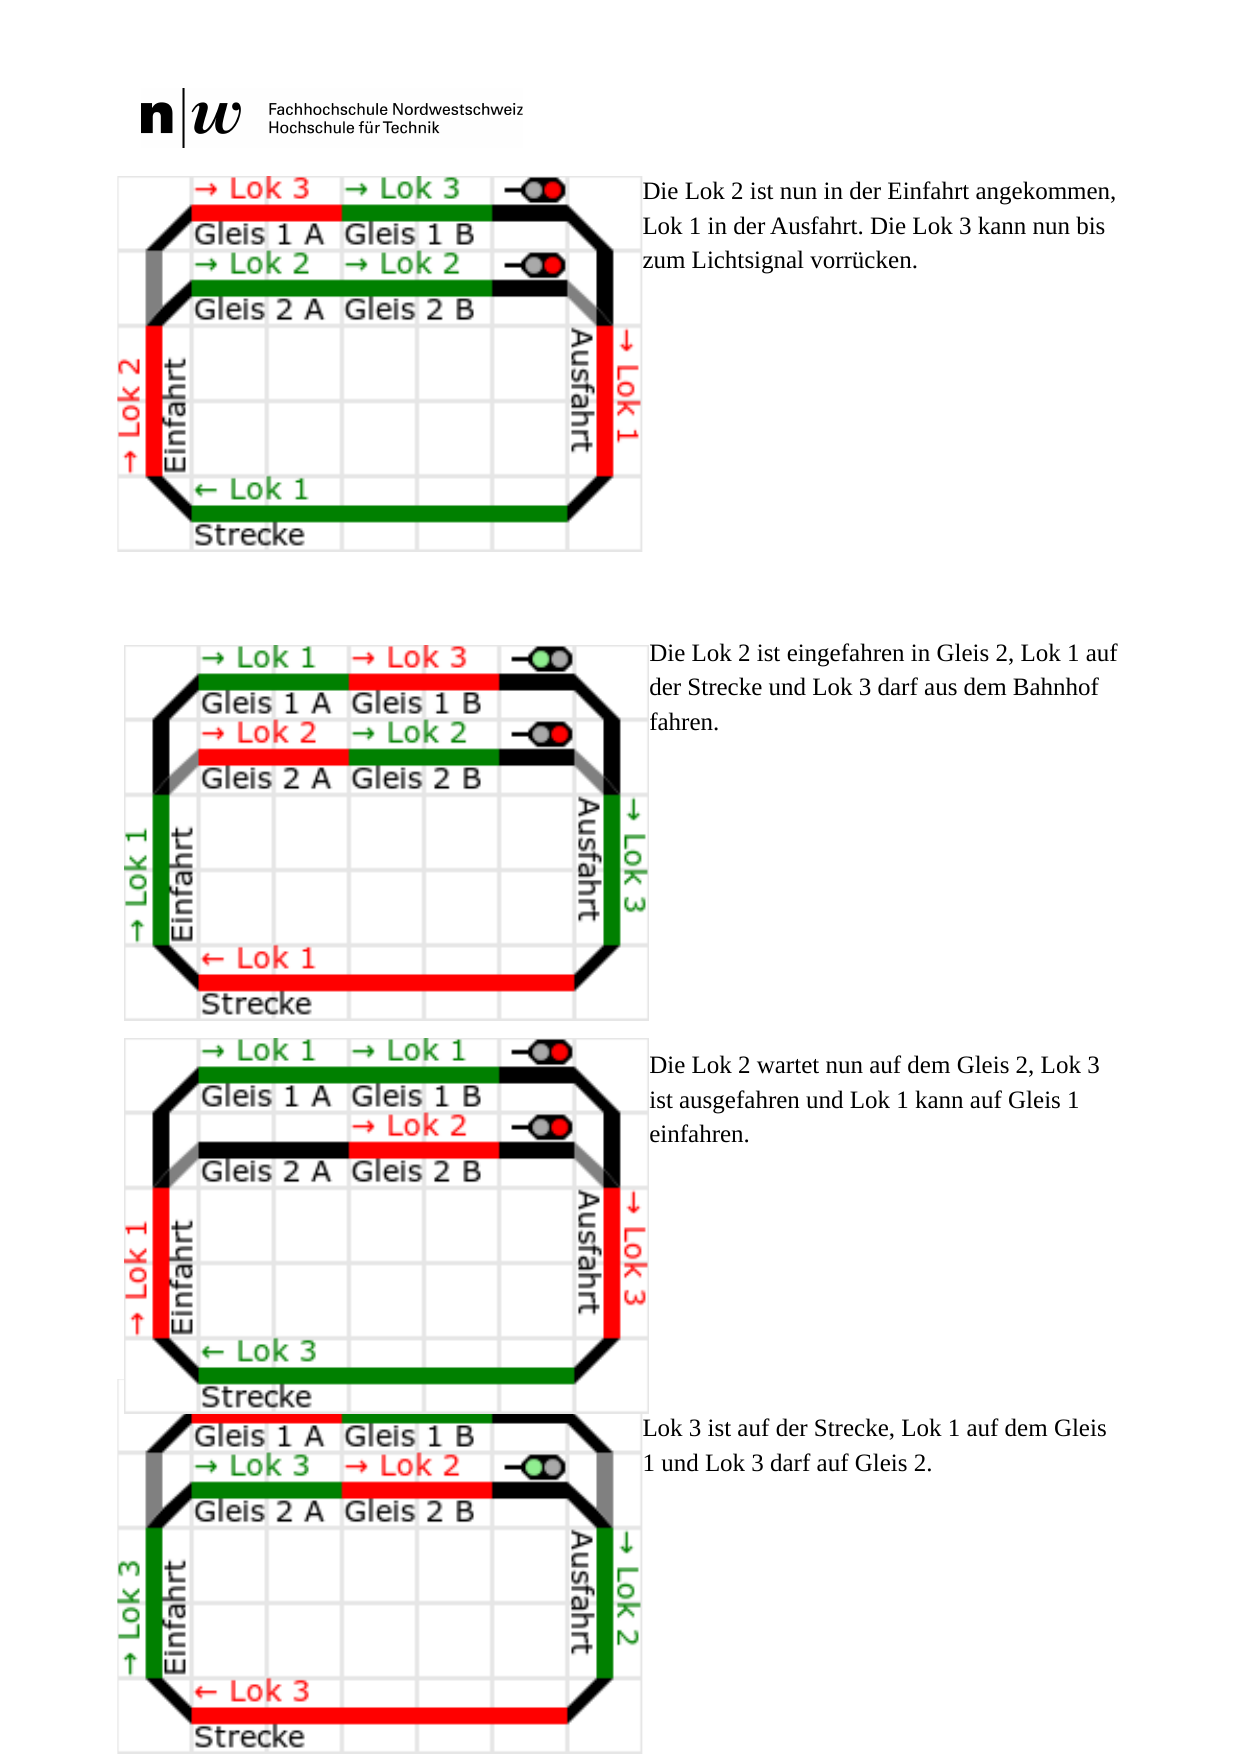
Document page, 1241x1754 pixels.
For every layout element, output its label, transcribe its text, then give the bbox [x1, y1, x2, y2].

text Lok 3 ist auf der Strecke, Lok 1 auf dem Gleis 1 und Lok 3 darf auf Gleis 2. [643, 1413, 1122, 1477]
text Die Lok 2 wartet nun auf dem Gleis 2, Lok 3 ist ausgefahren und Lok 1 kann auf Gleis 1 einfahren. [649, 1050, 1122, 1148]
picture [141, 88, 523, 148]
picture [117, 176, 643, 552]
picture [117, 1038, 649, 1754]
picture [124, 645, 649, 1021]
text Die Lok 2 ist eingefahren in Gleis 2, Lok 1 auf der Strecke und Lok 3 darf aus dem Bahnhof fahren. [118, 638, 1122, 736]
text Die Lok 2 ist nun in der Einfahrt angekommen, Lok 1 in der Ausfahrt. Die Lok 3 kann nun bis zum Lichtsignal vorrücken. [643, 176, 1122, 274]
